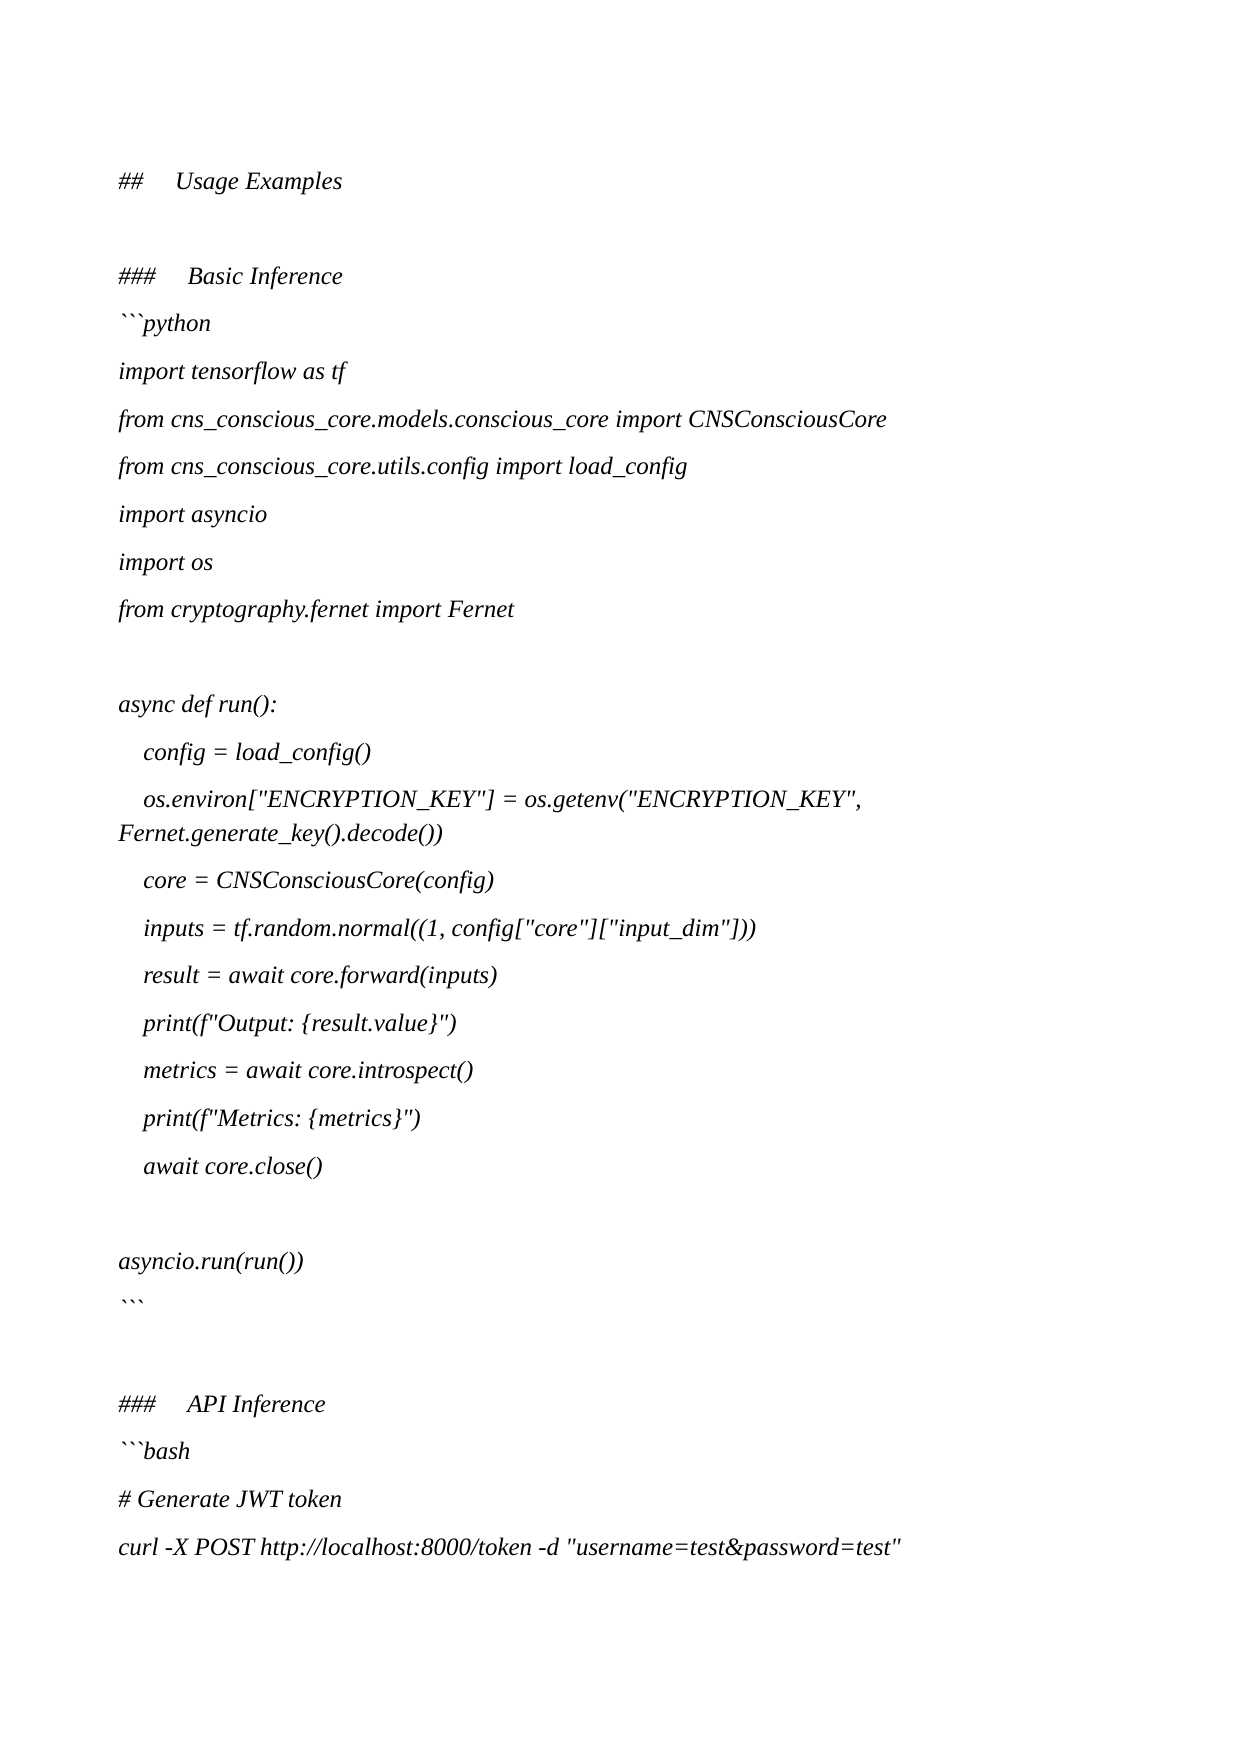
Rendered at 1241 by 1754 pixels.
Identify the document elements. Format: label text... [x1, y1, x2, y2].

text ### 🚀 Basic Inference [118, 261, 1122, 290]
text # Generate JWT token [118, 1484, 1122, 1513]
text from cryptography.fernet import Fernet [118, 594, 1122, 623]
text import tensorflow as tf [118, 356, 1122, 385]
text ```python [118, 308, 1122, 337]
text result = await core.forward(inputs) [118, 960, 1122, 989]
text import asyncio [118, 499, 1122, 528]
text curl -X POST http://localhost:8000/token -d "username=test&password=test" [118, 1532, 1122, 1560]
text config = load_config() [118, 737, 1122, 766]
text print(f"Output: {result.value}") [118, 1008, 1122, 1037]
text core = CNSConsciousCore(config) [118, 865, 1122, 894]
text await core.close() [118, 1151, 1122, 1179]
text metrics = await core.introspect() [118, 1056, 1122, 1084]
text print(f"Metrics: {metrics}") [118, 1103, 1122, 1132]
text ```bash [118, 1436, 1122, 1465]
text os.environ["ENCRYPTION_KEY"] = os.getenv("ENCRYPTION_KEY", Fernet.generate_key().decode()) [118, 784, 1122, 846]
text async def run(): [118, 689, 1122, 718]
text asyncio.run(run()) [118, 1246, 1122, 1275]
text ``` [118, 1294, 1122, 1322]
text from cns_conscious_core.models.conscious_core import CNSConsciousCore [118, 404, 1122, 432]
text import os [118, 547, 1122, 575]
text from cns_conscious_core.utils.config import load_config [118, 451, 1122, 480]
text ### 🏢 API Inference [118, 1389, 1122, 1418]
text ## 🎯 Usage Examples [118, 166, 1122, 194]
text inputs = tf.random.normal((1, config["core"]["input_dim"])) [118, 913, 1122, 942]
